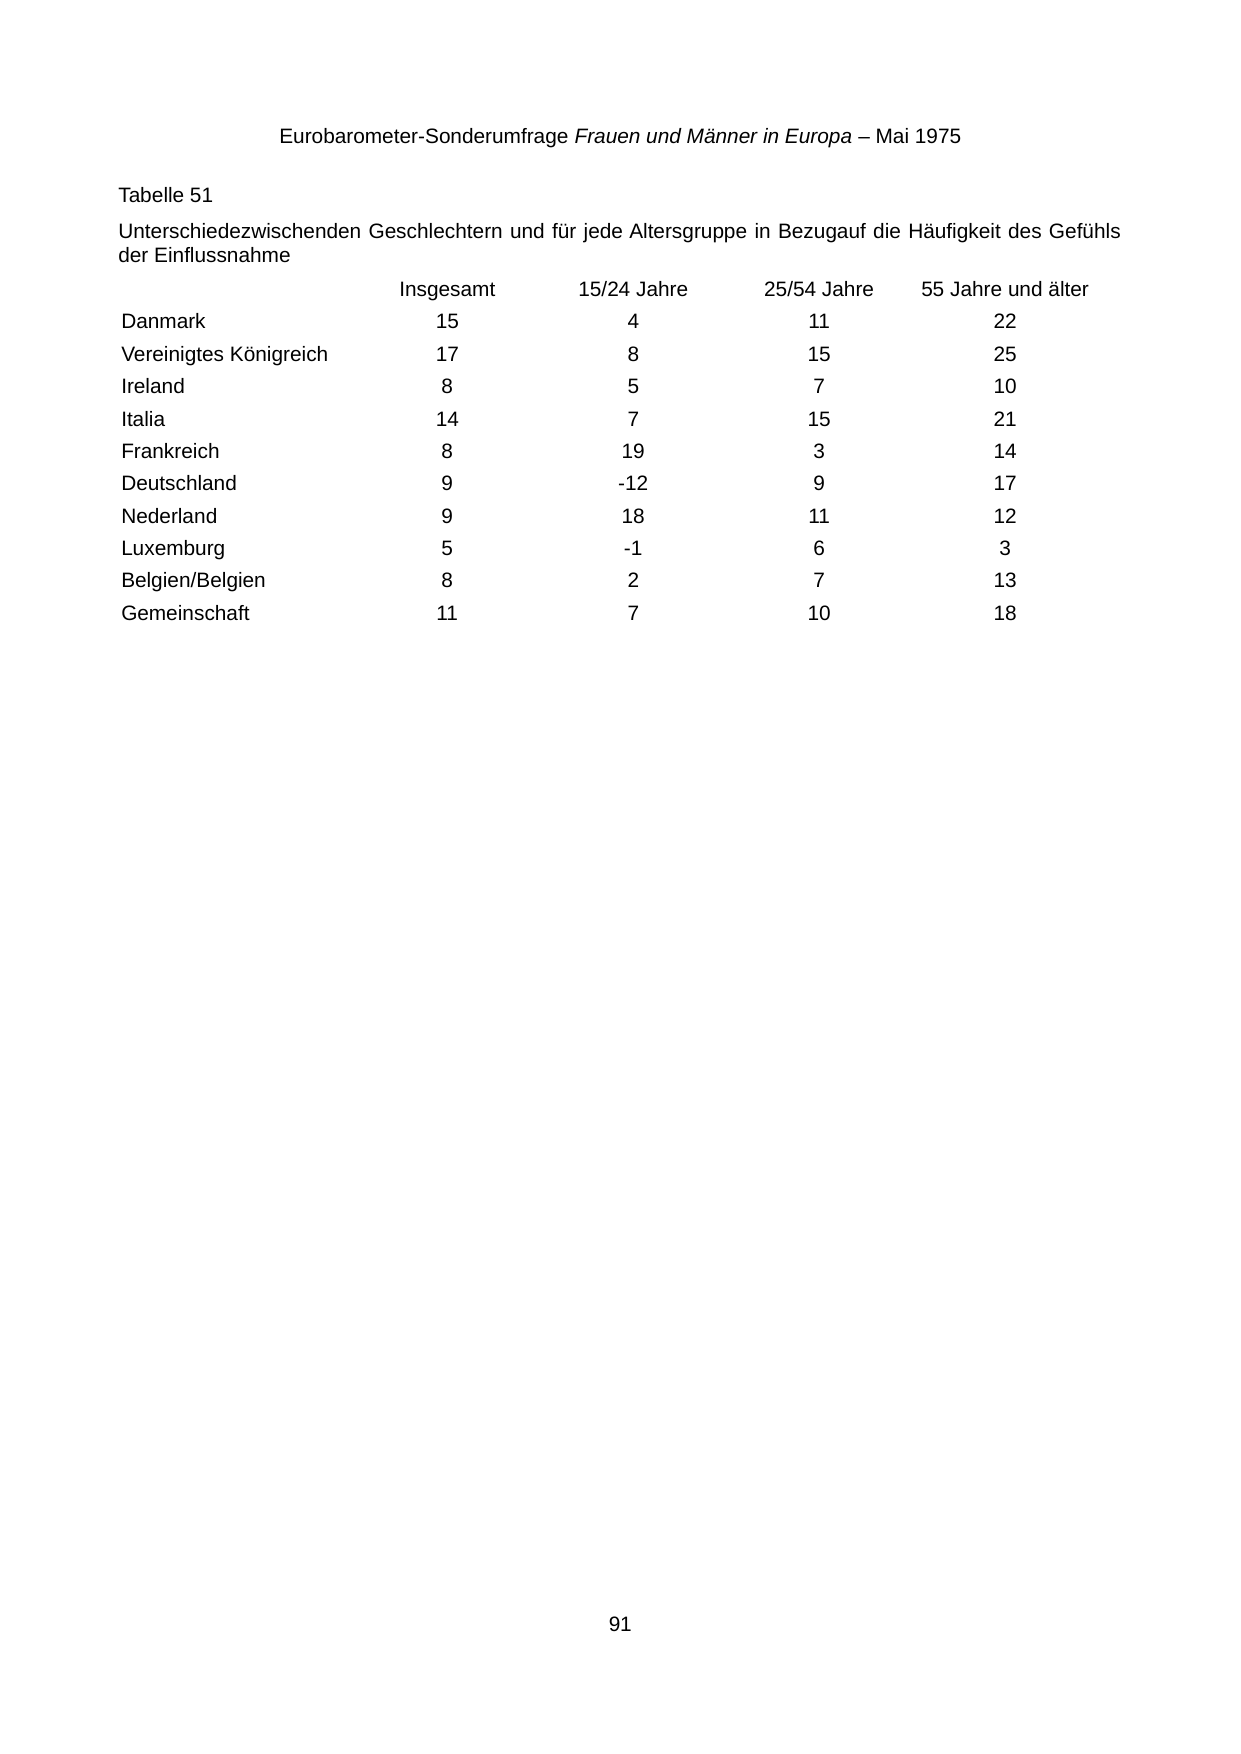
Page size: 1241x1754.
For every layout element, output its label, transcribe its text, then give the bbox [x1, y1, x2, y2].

table_cell 6 [726, 532, 912, 564]
table_header [118, 273, 354, 305]
table_cell Gemeinschaft [118, 597, 354, 629]
table_cell 10 [912, 370, 1098, 402]
table_cell Vereinigtes Königreich [118, 338, 354, 370]
table_cell 21 [912, 402, 1098, 434]
table_cell Danmark [118, 305, 354, 337]
table_cell 11 [726, 499, 912, 532]
table_cell Italia [118, 402, 354, 434]
table_cell 15 [354, 305, 540, 337]
table_cell 22 [912, 305, 1098, 337]
table_cell 11 [726, 305, 912, 337]
table_header 25/54 Jahre [726, 273, 912, 305]
table_cell -1 [540, 532, 726, 564]
table_cell 14 [912, 435, 1098, 467]
table_cell Luxemburg [118, 532, 354, 564]
table_header 55 Jahre und älter [912, 273, 1098, 305]
table_cell Belgien/Belgien [118, 564, 354, 597]
table_cell 7 [726, 564, 912, 597]
table_cell Nederland [118, 499, 354, 532]
table_cell 7 [726, 370, 912, 402]
table_header 15/24 Jahre [540, 273, 726, 305]
table_cell -12 [540, 467, 726, 499]
table_cell 8 [354, 435, 540, 467]
table_cell 14 [354, 402, 540, 434]
text Unterschiedezwischenden Geschlechtern und für jede Altersgruppe in Bezugauf die Häufigkeit des Gefühls der Einflussnahme [118, 219, 1122, 267]
table_cell Deutschland [118, 467, 354, 499]
table_cell 15 [726, 338, 912, 370]
table_cell 9 [354, 467, 540, 499]
table_cell 18 [912, 597, 1098, 629]
text Tabelle 51 [118, 183, 1122, 207]
table_cell 9 [726, 467, 912, 499]
table_cell 13 [912, 564, 1098, 597]
table_cell 7 [540, 597, 726, 629]
table_cell 11 [354, 597, 540, 629]
table_header Insgesamt [354, 273, 540, 305]
table_cell 3 [726, 435, 912, 467]
table_cell Ireland [118, 370, 354, 402]
table_cell 8 [354, 564, 540, 597]
table_cell 8 [540, 338, 726, 370]
table_cell 9 [354, 499, 540, 532]
table_cell 17 [354, 338, 540, 370]
table_cell 2 [540, 564, 726, 597]
table_cell 3 [912, 532, 1098, 564]
table_cell 12 [912, 499, 1098, 532]
table_cell 4 [540, 305, 726, 337]
table_cell 17 [912, 467, 1098, 499]
table_cell 5 [354, 532, 540, 564]
table_cell 19 [540, 435, 726, 467]
table_cell 10 [726, 597, 912, 629]
table_cell 25 [912, 338, 1098, 370]
table_cell 18 [540, 499, 726, 532]
table_cell 5 [540, 370, 726, 402]
table_cell 15 [726, 402, 912, 434]
table_cell 8 [354, 370, 540, 402]
table_cell 7 [540, 402, 726, 434]
table_cell Frankreich [118, 435, 354, 467]
